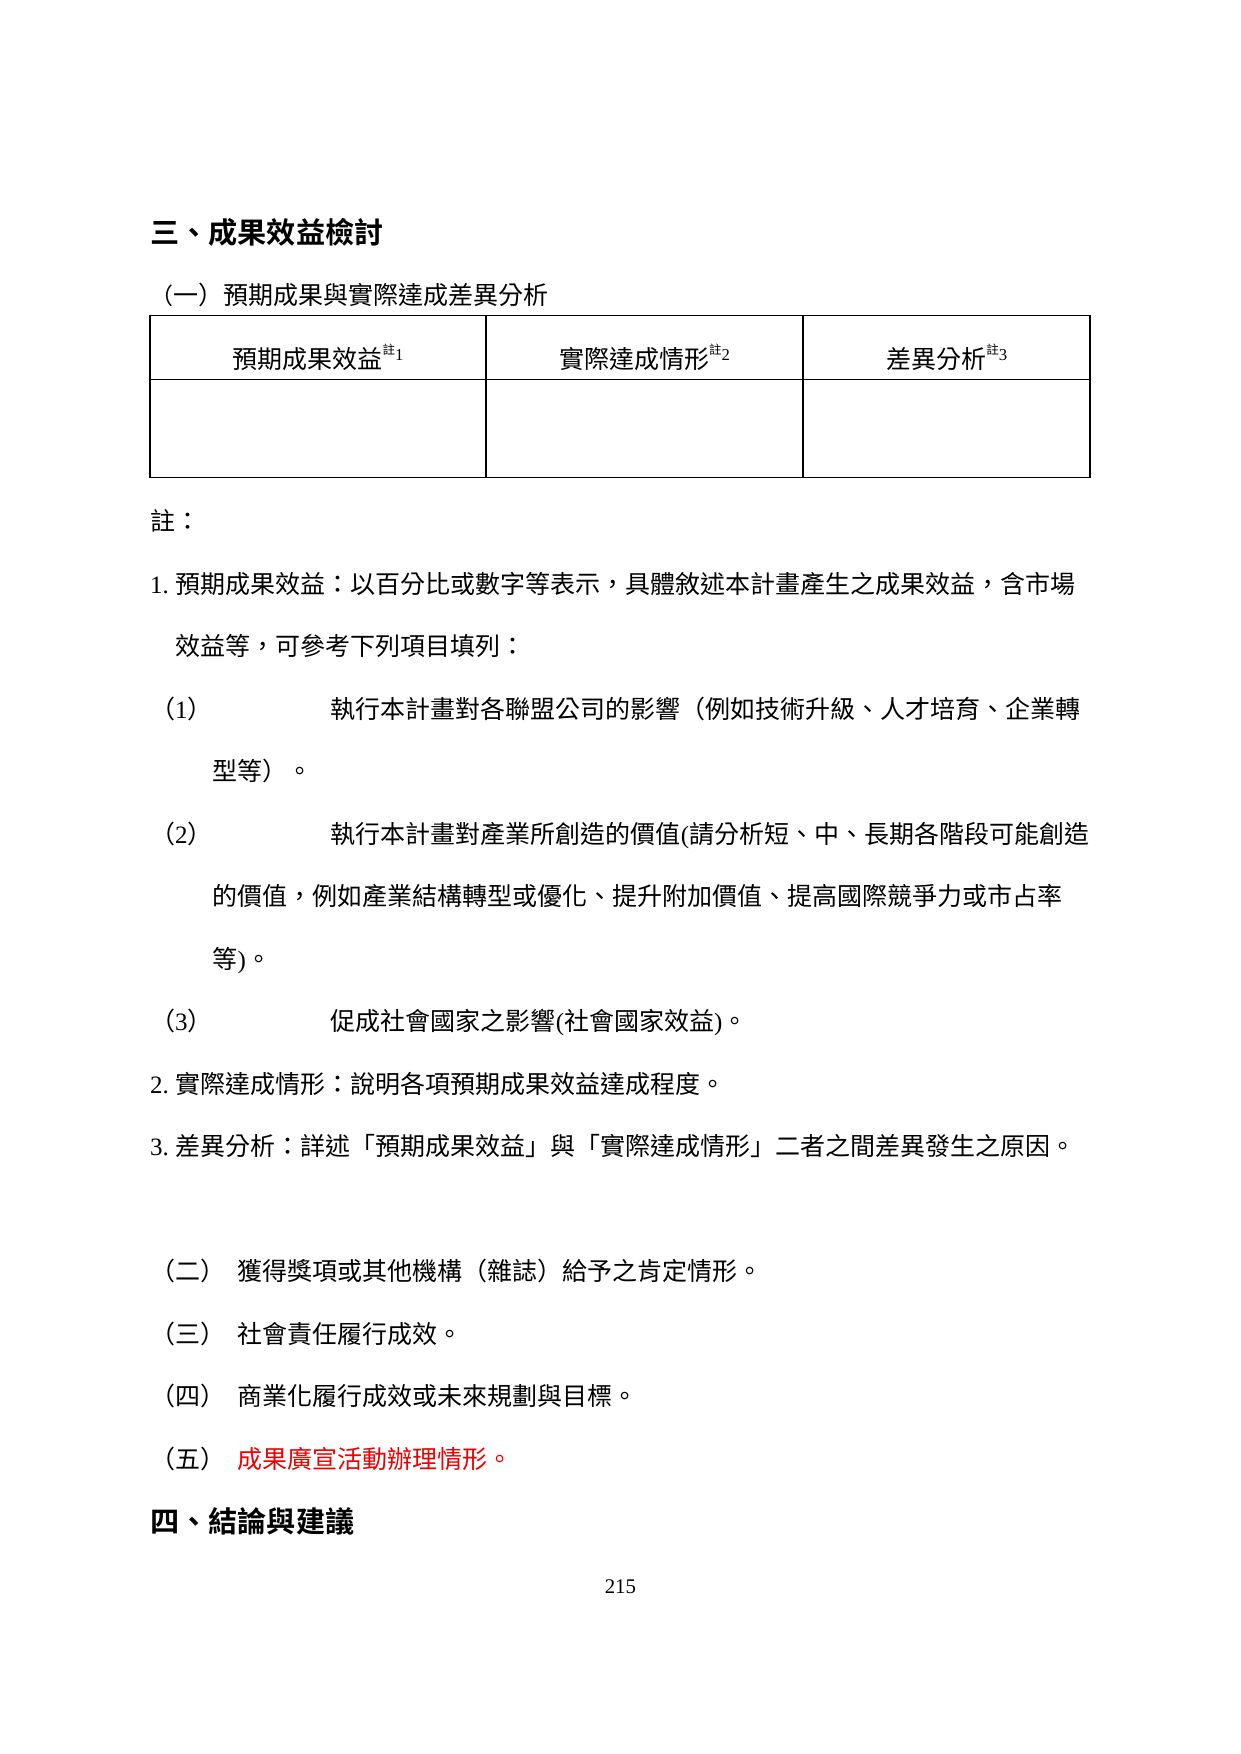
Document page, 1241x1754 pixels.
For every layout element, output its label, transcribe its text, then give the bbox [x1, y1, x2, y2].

table_cell [804, 380, 1089, 477]
list 實際達成情形：說明各項預期成果效益達成程度。 [150, 1041, 1090, 1103]
text 四、結論與建議 [150, 1478, 1090, 1541]
text 註： [150, 478, 1090, 541]
text 三、成果效益檢討 [150, 189, 1090, 252]
table_cell [151, 380, 485, 477]
table_header 預期成果效益註1 [151, 316, 485, 378]
text （一）預期成果與實際達成差異分析 [150, 252, 1090, 314]
table_cell [487, 380, 802, 477]
text （五） 成果廣宣活動辦理情形。 [150, 1416, 1090, 1478]
text （二） 獲得獎項或其他機構（雜誌）給予之肯定情形。 [150, 1228, 1090, 1291]
list 執行本計畫對各聯盟公司的影響（例如技術升級、人才培育、企業轉型等）。 [150, 666, 1090, 791]
list 執行本計畫對產業所創造的價值(請分析短、中、長期各階段可能創造的價值，例如產業結構轉型或優化、提升附加價值、提高國際競爭力或市占率等)。 [150, 791, 1090, 978]
text （三） 社會責任履行成效。 [150, 1291, 1090, 1353]
list 差異分析：詳述「預期成果效益」與「實際達成情形」二者之間差異發生之原因。 [150, 1103, 1090, 1166]
list 促成社會國家之影響(社會國家效益)。 [150, 978, 1090, 1041]
text （四） 商業化履行成效或未來規劃與目標。 [150, 1353, 1090, 1416]
list 預期成果效益：以百分比或數字等表示，具體敘述本計畫產生之成果效益，含市場效益等，可參考下列項目填列： [150, 541, 1090, 666]
table_header 差異分析註3 [804, 316, 1089, 378]
table_header 實際達成情形註2 [487, 316, 802, 378]
